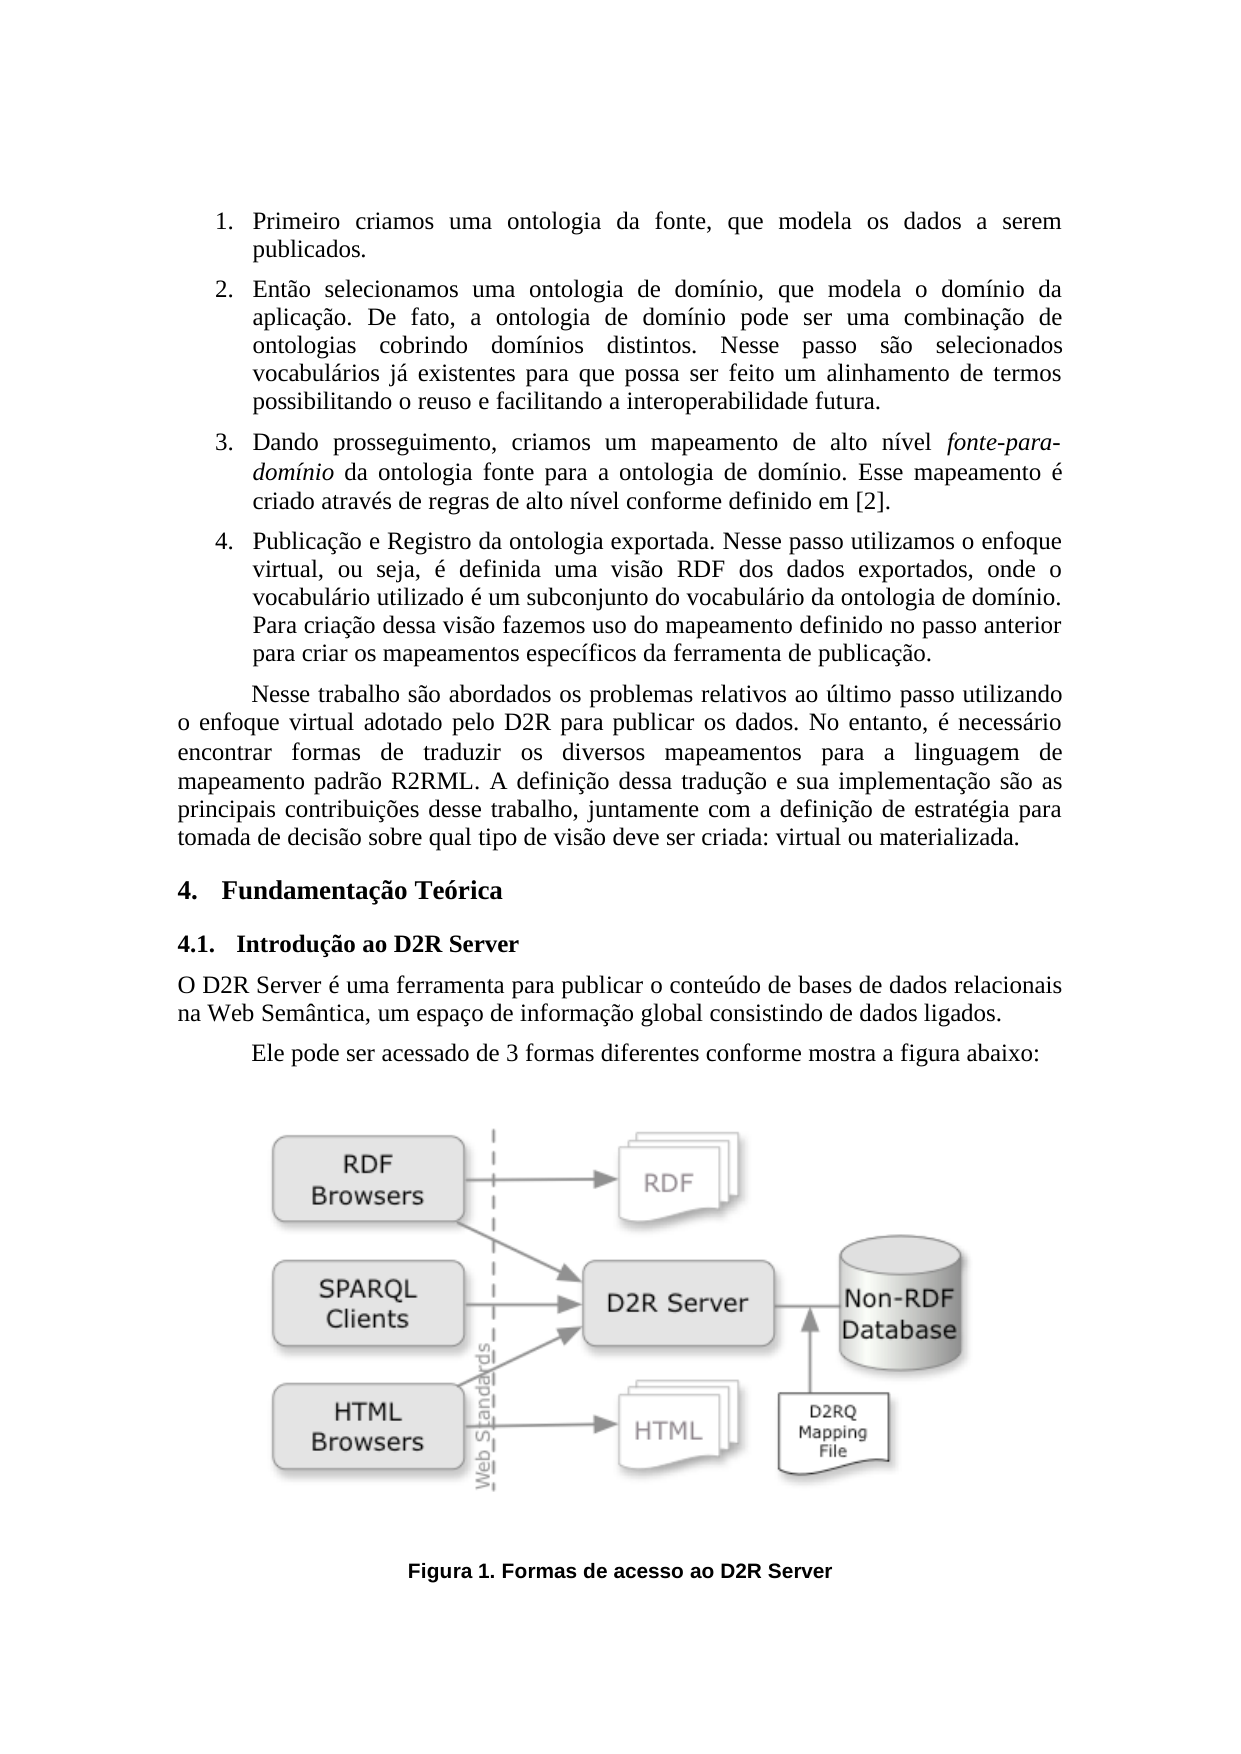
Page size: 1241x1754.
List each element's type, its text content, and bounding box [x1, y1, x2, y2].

list Dando prosseguimento, criamos um mapeamento de alto nível fonte-para-domínio da ontologia fonte para a ontologia de domínio. Esse mapeamento é criado através de regras de alto nível conforme definido em [2]. [215, 428, 1063, 515]
text Figura 1. Formas de acesso ao D2R Server [224, 1559, 1016, 1583]
text Nesse trabalho são abordados os problemas relativos ao último passo utilizando o enfoque virtual adotado pelo D2R para publicar os dados. No entanto, é necessário encontrar formas de traduzir os diversos mapeamentos para a linguagem de mapeamento padrão R2RML. A definição dessa tradução e sua implementação são as principais contribuições desse trabalho, juntamente com a definição de estratégia para tomada de decisão sobre qual tipo de visão deve ser criada: virtual ou materializada. [177, 679, 1063, 851]
text O D2R Server é uma ferramenta para publicar o conteúdo de bases de dados relacionais na Web Semântica, um espaço de informação global consistindo de dados ligados. [177, 971, 1063, 1027]
title Introdução ao D2R Server [177, 930, 1063, 958]
title Fundamentação Teórica [177, 876, 1063, 906]
text Ele pode ser acessado de 3 formas diferentes conforme mostra a figura abaixo: [177, 1039, 1063, 1067]
list Publicação e Registro da ontologia exportada. Nesse passo utilizamos o enfoque virtual, ou seja, é definida uma visão RDF dos dados exportados, onde o vocabulário utilizado é um subconjunto do vocabulário da ontologia de domínio. Para criação dessa visão fazemos uso do mapeamento definido no passo anterior para criar os mapeamentos específicos da ferramenta de publicação. [215, 527, 1063, 667]
list Primeiro criamos uma ontologia da fonte, que modela os dados a serem publicados. [215, 207, 1063, 263]
list Então selecionamos uma ontologia de domínio, que modela o domínio da aplicação. De fato, a ontologia de domínio pode ser uma combinação de ontologias cobrindo domínios distintos. Nesse passo são selecionados vocabulários já existentes para que possa ser feito um alinhamento de termos possibilitando o reuso e facilitando a interoperabilidade futura. [215, 275, 1063, 415]
